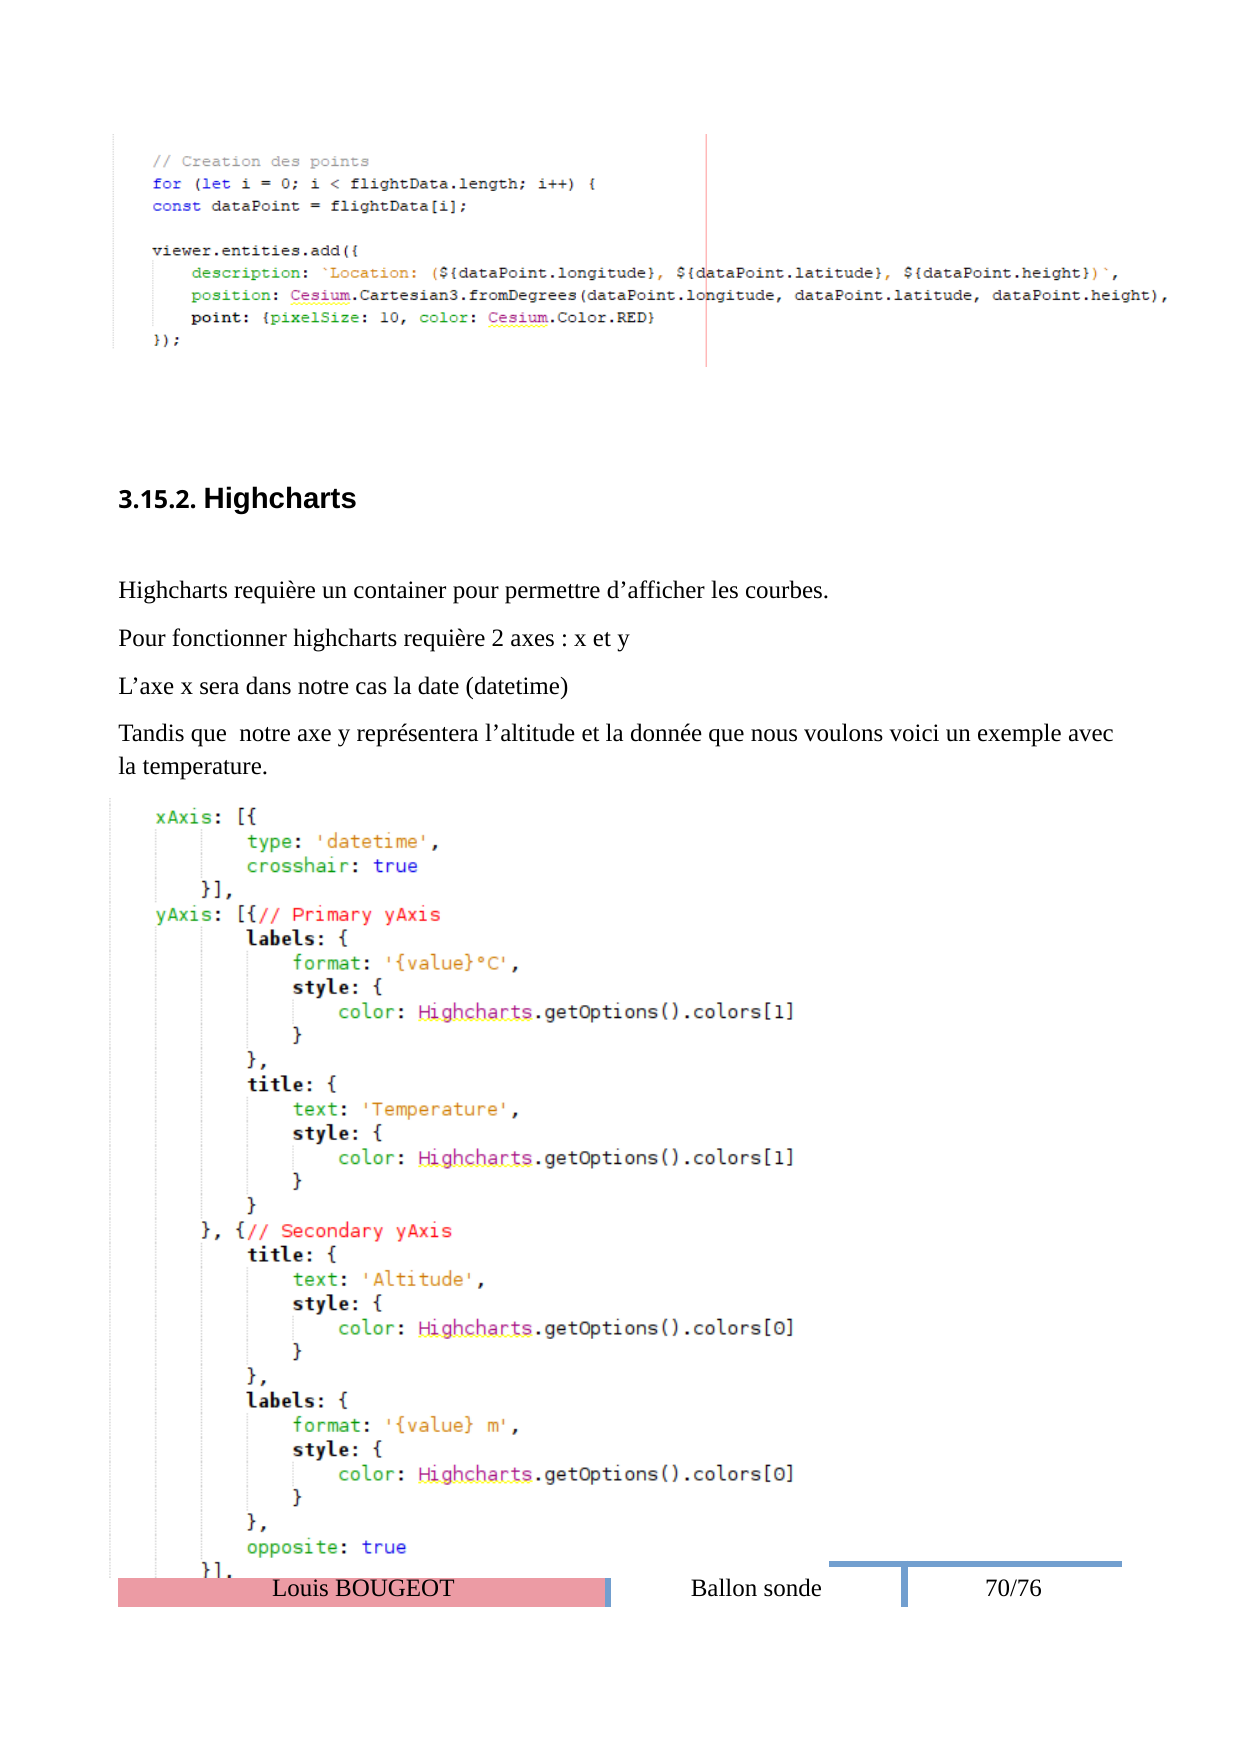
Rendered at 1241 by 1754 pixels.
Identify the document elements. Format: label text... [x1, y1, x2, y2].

subtitle Highcharts [118, 481, 1122, 515]
picture [93, 134, 1216, 367]
picture [108, 798, 829, 1578]
text L’axe x sera dans notre cas la date (datetime) [118, 671, 1122, 699]
text Pour fonctionner highcharts requière 2 axes : x et y [118, 623, 1122, 652]
text Tandis que notre axe y représentera l’altitude et la donnée que nous voulons voici un exemple avec la temperature. [118, 718, 1122, 780]
text Highcharts requière un container pour permettre d’afficher les courbes. [118, 576, 1122, 604]
